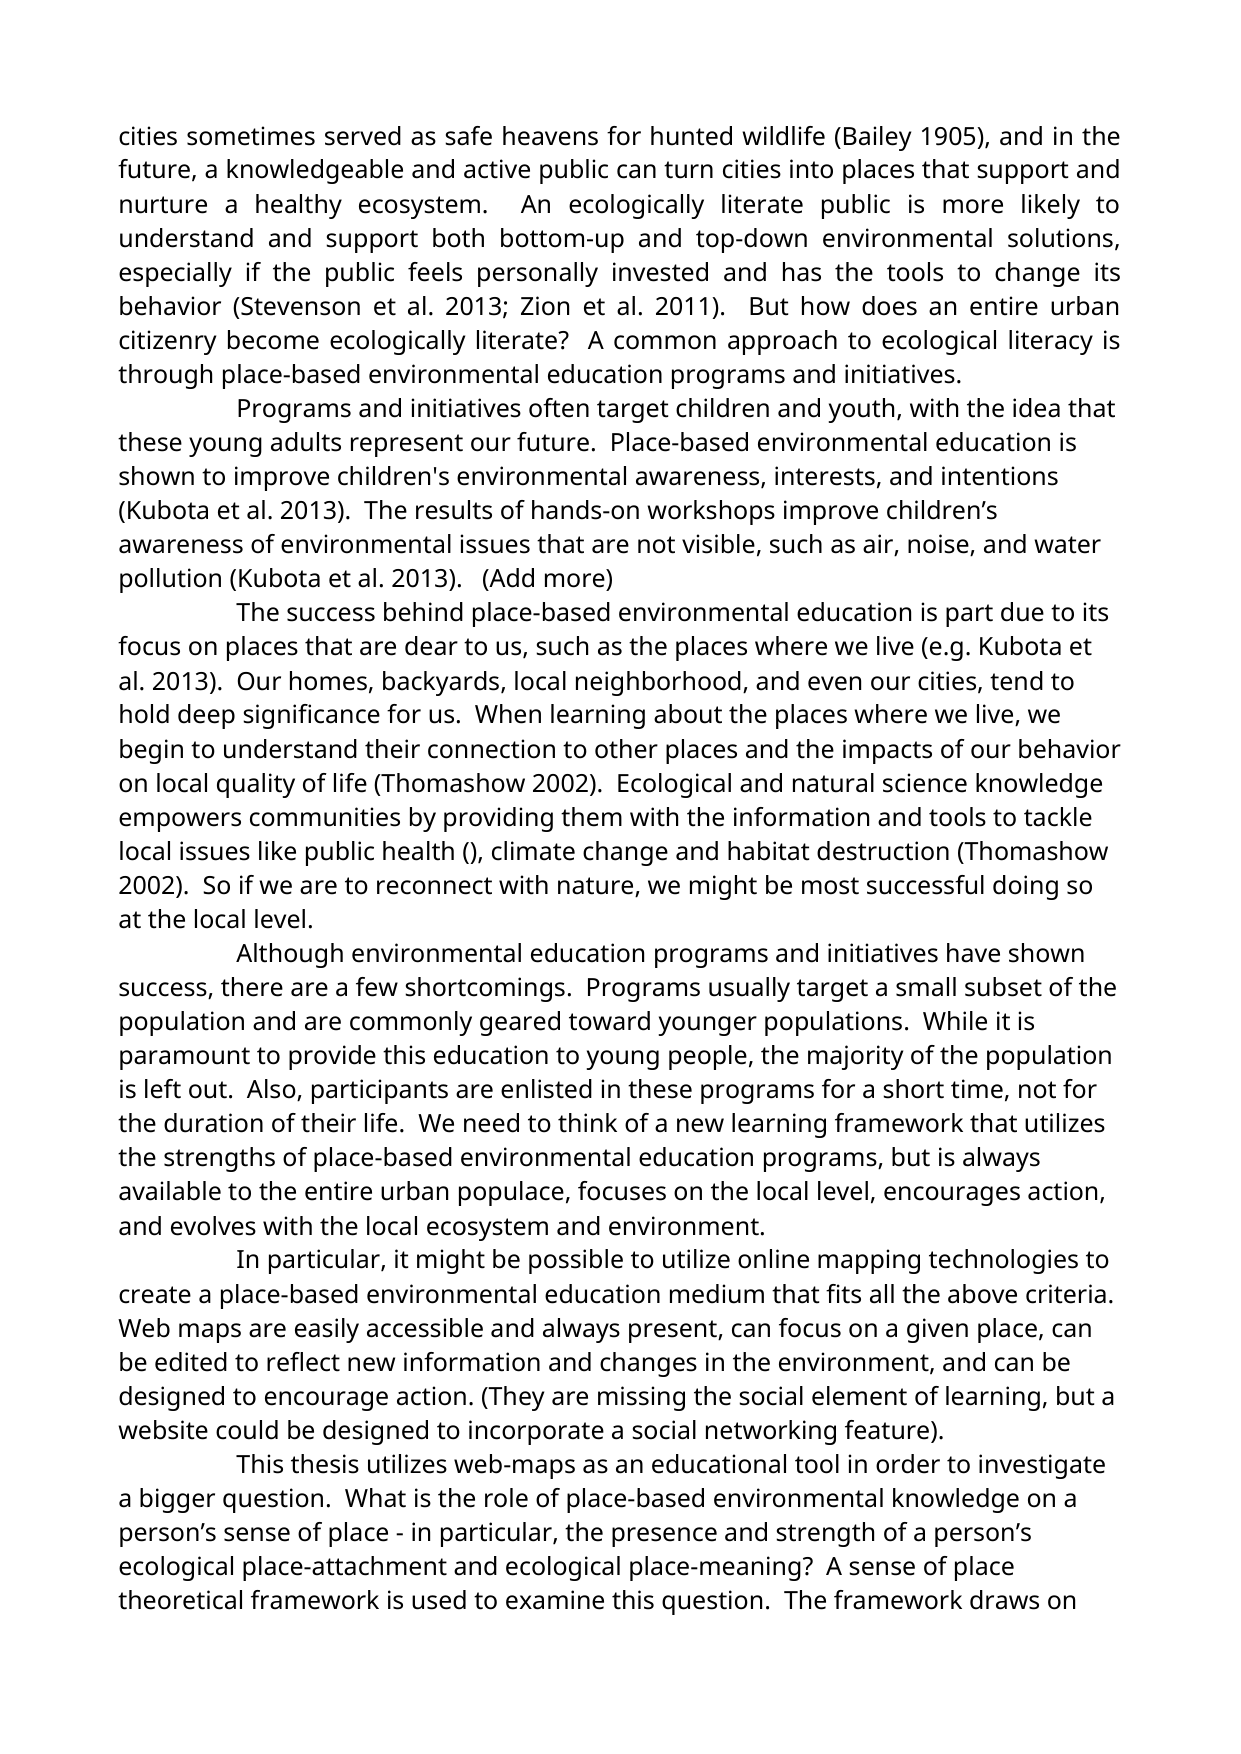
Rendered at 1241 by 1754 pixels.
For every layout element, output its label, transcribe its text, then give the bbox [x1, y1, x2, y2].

text Programs and initiatives often target children and youth, with the idea that these young adults represent our future. Place-based environmental education is shown to improve children's environmental awareness, interests, and intentions (Kubota et al. 2013). The results of hands-on workshops improve children’s awareness of environmental issues that are not visible, such as air, noise, and water pollution (Kubota et al. 2013). (Add more) [118, 391, 1122, 595]
text Although environmental education programs and initiatives have shown success, there are a few shortcomings. Programs usually target a small subset of the population and are commonly geared toward younger populations. While it is paramount to provide this education to young people, the majority of the population is left out. Also, participants are enlisted in these programs for a short time, not for the duration of their life. We need to think of a new learning framework that utilizes the strengths of place-based environmental education programs, but is always available to the entire urban populace, focuses on the local level, encourages action, and evolves with the local ecosystem and environment. [118, 936, 1122, 1242]
text This thesis utilizes web-maps as an educational tool in order to investigate a bigger question. What is the role of place-based environmental knowledge on a person’s sense of place - in particular, the presence and strength of a person’s ecological place-attachment and ecological place-meaning? A sense of place theoretical framework is used to examine this question. The framework draws on [118, 1447, 1122, 1617]
text cities sometimes served as safe heavens for hunted wildlife (Bailey 1905), and in the future, a knowledgeable and active public can turn cities into places that support and nurture a healthy ecosystem. An ecologically literate public is more likely to understand and support both bottom-up and top-down environmental solutions, especially if the public feels personally invested and has the tools to change its behavior (Stevenson et al. 2013; Zion et al. 2011). But how does an entire urban citizenry become ecologically literate? A common approach to ecological literacy is through place-based environmental education programs and initiatives. [118, 118, 1122, 391]
text The success behind place-based environmental education is part due to its focus on places that are dear to us, such as the places where we live (e.g. Kubota et al. 2013). Our homes, backyards, local neighborhood, and even our cities, tend to hold deep significance for us. When learning about the places where we live, we begin to understand their connection to other places and the impacts of our behavior on local quality of life (Thomashow 2002). Ecological and natural science knowledge empowers communities by providing them with the information and tools to tackle local issues like public health (), climate change and habitat destruction (Thomashow 2002). So if we are to reconnect with nature, we might be most successful doing so at the local level. [118, 595, 1122, 936]
text In particular, it might be possible to utilize online mapping technologies to create a place-based environmental education medium that fits all the above criteria. Web maps are easily accessible and always present, can focus on a given place, can be edited to reflect new information and changes in the environment, and can be designed to encourage action. (They are missing the social element of learning, but a website could be designed to incorporate a social networking feature). [118, 1242, 1122, 1447]
